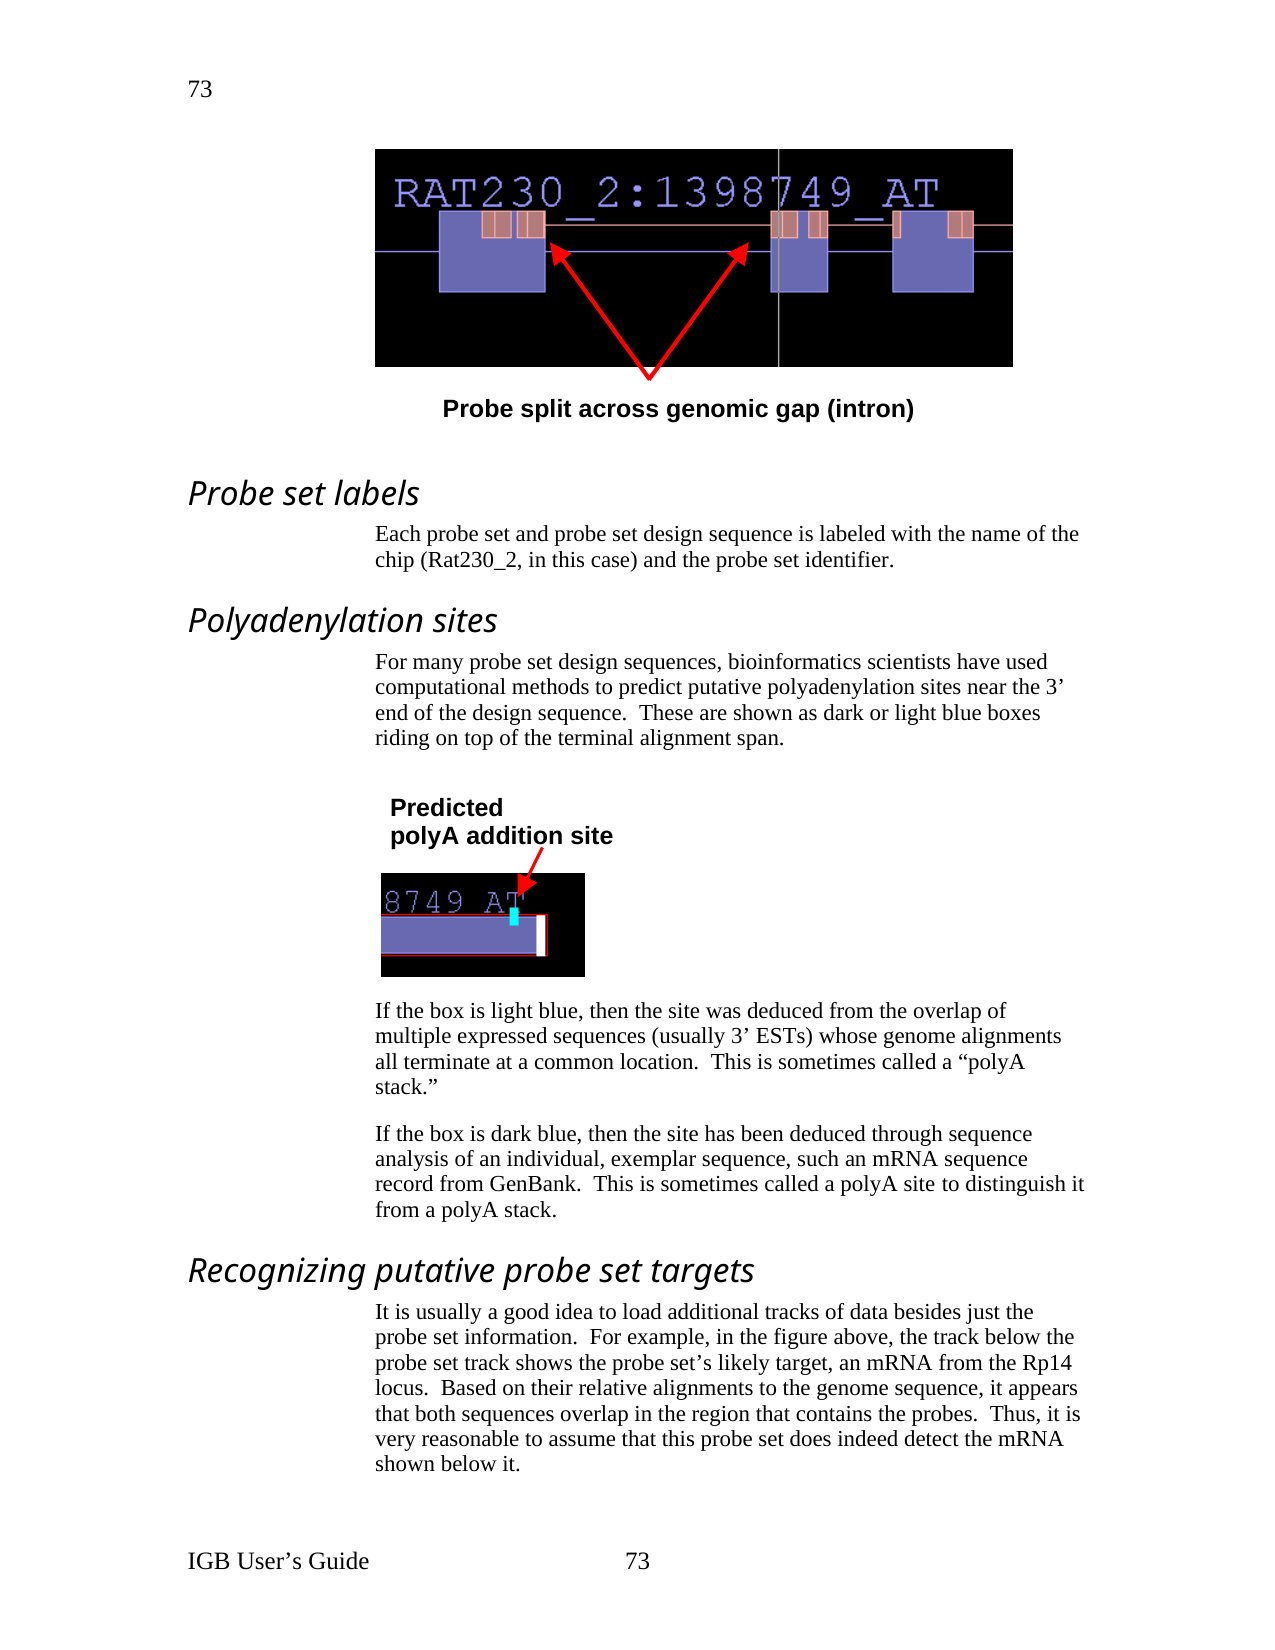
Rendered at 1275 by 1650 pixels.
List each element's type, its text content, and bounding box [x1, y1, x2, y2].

picture [381, 873, 585, 977]
text It is usually a good idea to load additional tracks of data besides just the probe set information. For example, in the figure above, the track below the probe set track shows the probe set’s likely target, an mRNA from the Rp14 locus. Based on their relative alignments to the genome sequence, it appears that both sequences overlap in the region that contains the probes. Thus, it is very reasonable to assume that this probe set does indeed detect the mRNA shown below it. [375, 1299, 1087, 1477]
text If the box is dark blue, then the site has been deduced through sequence analysis of an individual, exemplar sequence, such an mRNA sequence record from GenBank. This is sometimes called a polyA site to distinguish it from a polyA stack. [375, 1121, 1087, 1222]
text If the box is light blue, then the site was deduced from the overlap of multiple expressed sequences (usually 3’ ESTs) whose genome alignments all terminate at a common location. This is sometimes called a “polyA stack.” [375, 998, 1087, 1100]
subtitle Recognizing putative probe set targets [187, 1247, 1087, 1293]
subtitle Probe set labels [187, 470, 1087, 515]
picture [375, 149, 1013, 367]
text Each probe set and probe set design sequence is labeled with the name of the chip (Rat230_2, in this case) and the probe set identifier. [375, 521, 1087, 572]
subtitle Polyadenylation sites [187, 597, 1087, 643]
text For many probe set design sequences, bioinformatics scientists have used computational methods to predict putative polyadenylation sites near the 3’ end of the design sequence. These are shown as dark or light blue boxes riding on top of the terminal alignment span. [375, 649, 1087, 751]
